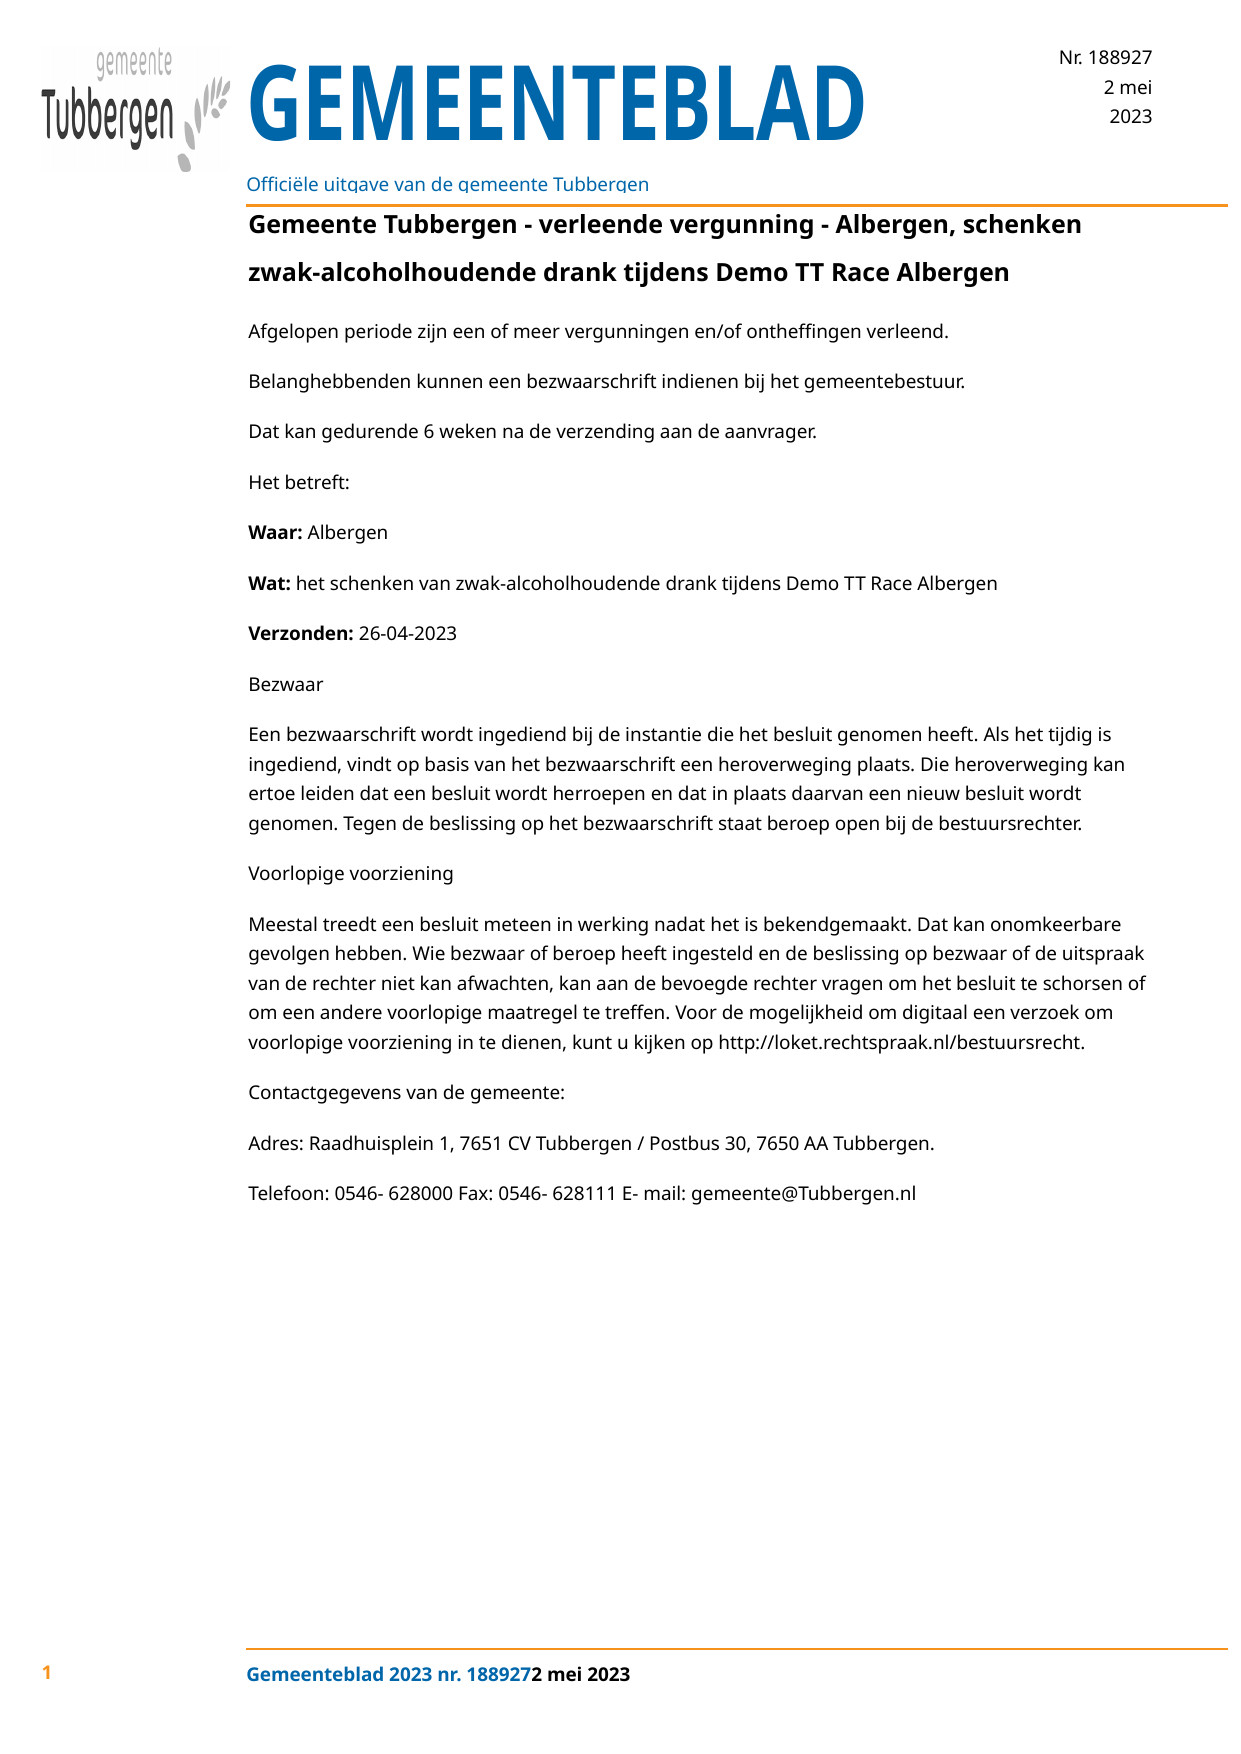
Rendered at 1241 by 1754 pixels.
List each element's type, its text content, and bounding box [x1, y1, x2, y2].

text Bezwaar [248, 671, 1152, 697]
text Voorlopige voorziening [248, 860, 1152, 886]
text Een bezwaarschrift wordt ingediend bij de instantie die het besluit genomen heeft. Als het tijdig is ingediend, vindt op basis van het bezwaarschrift een heroverweging plaats. Die heroverweging kan ertoe leiden dat een besluit wordt herroepen en dat in plaats daarvan een nieuw besluit wordt genomen. Tegen de beslissing op het bezwaarschrift staat beroep open bij de bestuursrechter. [248, 721, 1152, 836]
text Het betreft: [248, 469, 1152, 495]
text Contactgegevens van de gemeente: [248, 1079, 1152, 1105]
text Gemeente Tubbergen - verleende vergunning - Albergen, schenken zwak-alcoholhoudende drank tijdens Demo TT Race Albergen [248, 207, 1152, 288]
text Wat: het schenken van zwak-alcoholhoudende drank tijdens Demo TT Race Albergen [248, 570, 1152, 596]
picture [41, 47, 231, 172]
text Meestal treedt een besluit meteen in werking nadat het is bekendgemaakt. Dat kan onomkeerbare gevolgen hebben. Wie bezwaar of beroep heeft ingesteld en de beslissing op bezwaar of de uitspraak van de rechter niet kan afwachten, kan aan de bevoegde rechter vragen om het besluit te schorsen of om een andere voorlopige maatregel te treffen. Voor de mogelijkheid om digitaal een verzoek om voorlopige voorziening in te dienen, kunt u kijken op http://loket.rechtspraak.nl/bestuursrecht. [248, 911, 1152, 1055]
text Belanghebbenden kunnen een bezwaarschrift indienen bij het gemeentebestuur. [248, 368, 1152, 394]
text Verzonden: 26-04-2023 [248, 620, 1152, 646]
text Dat kan gedurende 6 weken na de verzending aan de aanvrager. [248, 419, 1152, 444]
text Waar: Albergen [248, 519, 1152, 545]
text Telefoon: 0546- 628000 Fax: 0546- 628111 E- mail: gemeente@Tubbergen.nl [248, 1180, 1152, 1206]
text Adres: Raadhuisplein 1, 7651 CV Tubbergen / Postbus 30, 7650 AA Tubbergen. [248, 1130, 1152, 1156]
text Afgelopen periode zijn een of meer vergunningen en/of ontheffingen verleend. [248, 318, 1152, 344]
